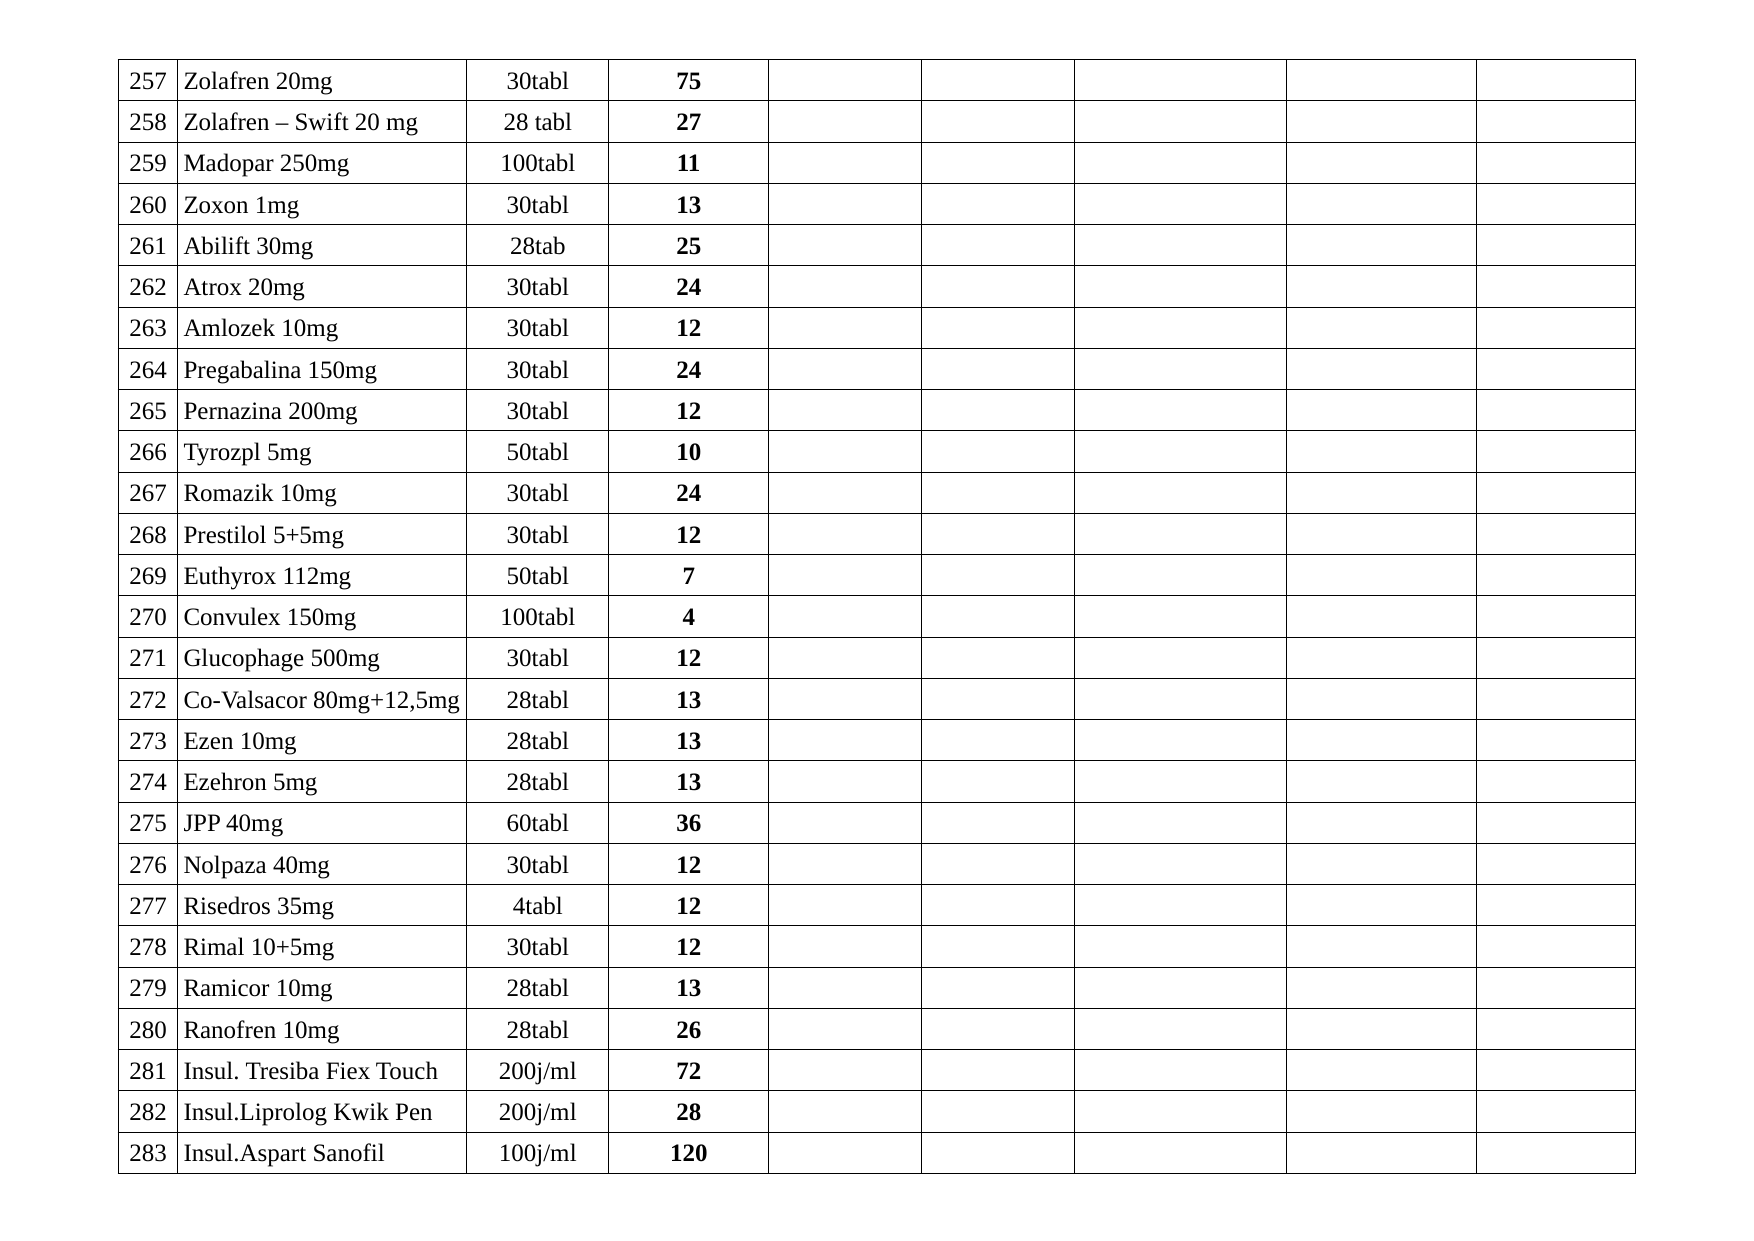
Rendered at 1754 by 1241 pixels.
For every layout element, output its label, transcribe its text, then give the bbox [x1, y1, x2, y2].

table_cell [769, 885, 921, 925]
table_cell Glucophage 500mg [178, 638, 466, 678]
table_cell [1477, 596, 1635, 637]
table_cell [922, 679, 1074, 719]
table_cell [1477, 885, 1635, 925]
table_cell Ramicor 10mg [178, 968, 466, 1008]
table_cell 269 [119, 555, 177, 595]
table_cell Insul.Aspart Sanofil [178, 1133, 466, 1173]
table_cell 282 [119, 1091, 177, 1132]
table_cell 7 [609, 555, 768, 595]
table_cell 277 [119, 885, 177, 925]
table_cell [769, 761, 921, 802]
table_cell 4tabl [467, 885, 608, 925]
table_cell 13 [609, 968, 768, 1008]
table_cell [769, 514, 921, 554]
table_cell [1287, 638, 1476, 678]
table_cell [1075, 225, 1286, 265]
table_cell 24 [609, 473, 768, 513]
table_cell 100tabl [467, 596, 608, 637]
table_cell Insul.Liprolog Kwik Pen [178, 1091, 466, 1132]
table_cell Risedros 35mg [178, 885, 466, 925]
table_cell [1075, 143, 1286, 183]
table_cell [769, 803, 921, 843]
table_cell 13 [609, 761, 768, 802]
table_cell [1477, 1009, 1635, 1049]
table_cell [1287, 1009, 1476, 1049]
table_cell [1477, 1050, 1635, 1090]
table_cell [1477, 679, 1635, 719]
table_cell [1477, 143, 1635, 183]
table_cell [1075, 761, 1286, 802]
table_cell 12 [609, 390, 768, 430]
table_cell [1477, 514, 1635, 554]
table_cell [1075, 803, 1286, 843]
table_cell 262 [119, 266, 177, 307]
table_cell [1075, 1091, 1286, 1132]
table_cell [1075, 1133, 1286, 1173]
table_cell 13 [609, 679, 768, 719]
table_cell [769, 308, 921, 348]
table_cell [1477, 431, 1635, 472]
table_cell 30tabl [467, 60, 608, 100]
table_cell [1075, 844, 1286, 884]
table_cell [769, 679, 921, 719]
table_cell [1287, 308, 1476, 348]
table_cell 30tabl [467, 844, 608, 884]
table_cell 30tabl [467, 184, 608, 224]
table_cell [769, 596, 921, 637]
table_cell 274 [119, 761, 177, 802]
table_cell 120 [609, 1133, 768, 1173]
table_cell [922, 1050, 1074, 1090]
table_cell [1477, 720, 1635, 760]
table_cell [1477, 844, 1635, 884]
table_cell [1287, 803, 1476, 843]
table_cell Abilift 30mg [178, 225, 466, 265]
table_cell [922, 555, 1074, 595]
table_cell [922, 803, 1074, 843]
table_cell [922, 431, 1074, 472]
table_cell [1287, 473, 1476, 513]
table_cell JPP 40mg [178, 803, 466, 843]
table_cell [1075, 184, 1286, 224]
table_cell 264 [119, 349, 177, 389]
table_cell 30tabl [467, 638, 608, 678]
table_cell [1287, 720, 1476, 760]
table_cell [769, 968, 921, 1008]
table_cell 280 [119, 1009, 177, 1049]
table_cell 25 [609, 225, 768, 265]
table_cell 50tabl [467, 555, 608, 595]
table_cell 279 [119, 968, 177, 1008]
table_cell Romazik 10mg [178, 473, 466, 513]
table_cell 268 [119, 514, 177, 554]
table_cell [1287, 1133, 1476, 1173]
table_cell [1477, 638, 1635, 678]
table_cell [769, 225, 921, 265]
table_cell 24 [609, 266, 768, 307]
table_cell [1075, 1050, 1286, 1090]
table_cell Ranofren 10mg [178, 1009, 466, 1049]
table_cell [1477, 308, 1635, 348]
table_cell [1477, 803, 1635, 843]
table_cell 267 [119, 473, 177, 513]
table_cell 281 [119, 1050, 177, 1090]
table_cell 30tabl [467, 266, 608, 307]
table_cell 12 [609, 885, 768, 925]
table_cell [922, 844, 1074, 884]
table_cell [1075, 885, 1286, 925]
table_cell [1075, 679, 1286, 719]
table_cell [1075, 473, 1286, 513]
table_cell Insul. Tresiba Fiex Touch [178, 1050, 466, 1090]
table_cell [1075, 638, 1286, 678]
table_cell 28tab [467, 225, 608, 265]
table_cell Euthyrox 112mg [178, 555, 466, 595]
table_cell [1075, 308, 1286, 348]
table_cell 257 [119, 60, 177, 100]
table_cell [769, 473, 921, 513]
table_cell [769, 555, 921, 595]
table_cell [922, 101, 1074, 142]
table_cell [922, 638, 1074, 678]
table_cell Co-Valsacor 80mg+12,5mg [178, 679, 466, 719]
table_cell 261 [119, 225, 177, 265]
table_cell [1075, 968, 1286, 1008]
table_cell [1477, 473, 1635, 513]
table_cell [769, 1091, 921, 1132]
table_cell 278 [119, 926, 177, 967]
table_cell [1477, 1133, 1635, 1173]
table_cell 275 [119, 803, 177, 843]
table_cell 13 [609, 720, 768, 760]
table_cell [769, 638, 921, 678]
table_cell [922, 926, 1074, 967]
table_cell 276 [119, 844, 177, 884]
table_cell [769, 143, 921, 183]
table_cell 263 [119, 308, 177, 348]
table_cell 200j/ml [467, 1050, 608, 1090]
table_cell [1477, 184, 1635, 224]
table_cell 12 [609, 638, 768, 678]
table_cell [769, 926, 921, 967]
table_cell [769, 184, 921, 224]
table_cell Pregabalina 150mg [178, 349, 466, 389]
table_cell Prestilol 5+5mg [178, 514, 466, 554]
table_cell [1075, 596, 1286, 637]
table_cell [769, 1009, 921, 1049]
table_cell 50tabl [467, 431, 608, 472]
table_cell [1075, 349, 1286, 389]
table_cell Zolafren 20mg [178, 60, 466, 100]
table_cell Tyrozpl 5mg [178, 431, 466, 472]
table_cell [922, 720, 1074, 760]
table_cell Rimal 10+5mg [178, 926, 466, 967]
table_cell 75 [609, 60, 768, 100]
table_cell Amlozek 10mg [178, 308, 466, 348]
table_cell [769, 390, 921, 430]
table_cell [1287, 761, 1476, 802]
table_cell [922, 514, 1074, 554]
table_cell [922, 968, 1074, 1008]
table_cell [769, 844, 921, 884]
table_cell [1477, 968, 1635, 1008]
table_cell [1287, 60, 1476, 100]
table_cell 28tabl [467, 720, 608, 760]
table_cell [1287, 143, 1476, 183]
table_cell [922, 1009, 1074, 1049]
table_cell [922, 308, 1074, 348]
table_cell [1287, 349, 1476, 389]
table_cell 200j/ml [467, 1091, 608, 1132]
table_cell 272 [119, 679, 177, 719]
table_cell 24 [609, 349, 768, 389]
table_cell [1287, 101, 1476, 142]
table_cell 12 [609, 514, 768, 554]
table_cell [1075, 390, 1286, 430]
table_cell [922, 596, 1074, 637]
table_cell 100j/ml [467, 1133, 608, 1173]
table_cell 30tabl [467, 349, 608, 389]
table_cell [1287, 596, 1476, 637]
table_cell [1075, 720, 1286, 760]
table_cell [1287, 266, 1476, 307]
table_cell 30tabl [467, 390, 608, 430]
table_cell [922, 761, 1074, 802]
table_cell 259 [119, 143, 177, 183]
table_cell 30tabl [467, 926, 608, 967]
table_cell [1287, 926, 1476, 967]
table_cell [922, 473, 1074, 513]
table_cell [1287, 514, 1476, 554]
table_cell [922, 225, 1074, 265]
table_cell [769, 60, 921, 100]
table_cell 28 tabl [467, 101, 608, 142]
table_cell Atrox 20mg [178, 266, 466, 307]
table_cell [1075, 926, 1286, 967]
table_cell [1287, 679, 1476, 719]
table_cell [1477, 761, 1635, 802]
table_cell [1287, 184, 1476, 224]
table_cell 13 [609, 184, 768, 224]
table_cell Zolafren – Swift 20 mg [178, 101, 466, 142]
table_cell [769, 431, 921, 472]
table_cell 28 [609, 1091, 768, 1132]
table_cell [1075, 555, 1286, 595]
table_cell 11 [609, 143, 768, 183]
table_cell 283 [119, 1133, 177, 1173]
table_cell [1477, 926, 1635, 967]
table_cell [922, 390, 1074, 430]
table_cell 60tabl [467, 803, 608, 843]
table_cell 26 [609, 1009, 768, 1049]
table_cell [769, 101, 921, 142]
table_cell 30tabl [467, 473, 608, 513]
table_cell 258 [119, 101, 177, 142]
table_cell 12 [609, 844, 768, 884]
table_cell 28tabl [467, 1009, 608, 1049]
table_cell [1477, 101, 1635, 142]
table_cell [1075, 514, 1286, 554]
table_cell [769, 1050, 921, 1090]
table_cell [1075, 60, 1286, 100]
table_cell [769, 720, 921, 760]
table_cell 28tabl [467, 968, 608, 1008]
table_cell Nolpaza 40mg [178, 844, 466, 884]
table_cell Convulex 150mg [178, 596, 466, 637]
table_cell 100tabl [467, 143, 608, 183]
table_cell [1287, 968, 1476, 1008]
table_cell Zoxon 1mg [178, 184, 466, 224]
table_cell 260 [119, 184, 177, 224]
table_cell Pernazina 200mg [178, 390, 466, 430]
table_cell [1287, 555, 1476, 595]
table_cell [922, 143, 1074, 183]
table_cell [922, 266, 1074, 307]
table_cell [922, 1091, 1074, 1132]
table_cell [922, 60, 1074, 100]
table_cell [922, 184, 1074, 224]
table_cell 266 [119, 431, 177, 472]
table_cell [1287, 1091, 1476, 1132]
table_cell Madopar 250mg [178, 143, 466, 183]
table_cell 36 [609, 803, 768, 843]
table_cell 30tabl [467, 308, 608, 348]
table_cell 270 [119, 596, 177, 637]
table_cell [922, 349, 1074, 389]
table_cell [1477, 390, 1635, 430]
table_cell [1075, 266, 1286, 307]
table_cell [1477, 1091, 1635, 1132]
table_cell [1287, 390, 1476, 430]
table_cell 72 [609, 1050, 768, 1090]
table_cell 27 [609, 101, 768, 142]
table_cell [769, 1133, 921, 1173]
table_cell [1477, 60, 1635, 100]
table_cell [1287, 431, 1476, 472]
table_cell Ezehron 5mg [178, 761, 466, 802]
table_cell 4 [609, 596, 768, 637]
table_cell [769, 266, 921, 307]
table_cell [1477, 349, 1635, 389]
table_cell [1477, 266, 1635, 307]
table_cell [922, 885, 1074, 925]
table_cell 10 [609, 431, 768, 472]
table_cell [1075, 101, 1286, 142]
table_cell 273 [119, 720, 177, 760]
table_cell [922, 1133, 1074, 1173]
table_cell Ezen 10mg [178, 720, 466, 760]
table_cell 28tabl [467, 761, 608, 802]
table_cell [1287, 844, 1476, 884]
table_cell [1287, 1050, 1476, 1090]
table_cell [1477, 555, 1635, 595]
table_cell 12 [609, 926, 768, 967]
table_cell [1075, 1009, 1286, 1049]
table_cell 12 [609, 308, 768, 348]
table_cell 30tabl [467, 514, 608, 554]
table_cell [1477, 225, 1635, 265]
table_cell 265 [119, 390, 177, 430]
table_cell [1075, 431, 1286, 472]
table_cell [1287, 885, 1476, 925]
table_cell 28tabl [467, 679, 608, 719]
table_cell 271 [119, 638, 177, 678]
table_cell [1287, 225, 1476, 265]
table_cell [769, 349, 921, 389]
